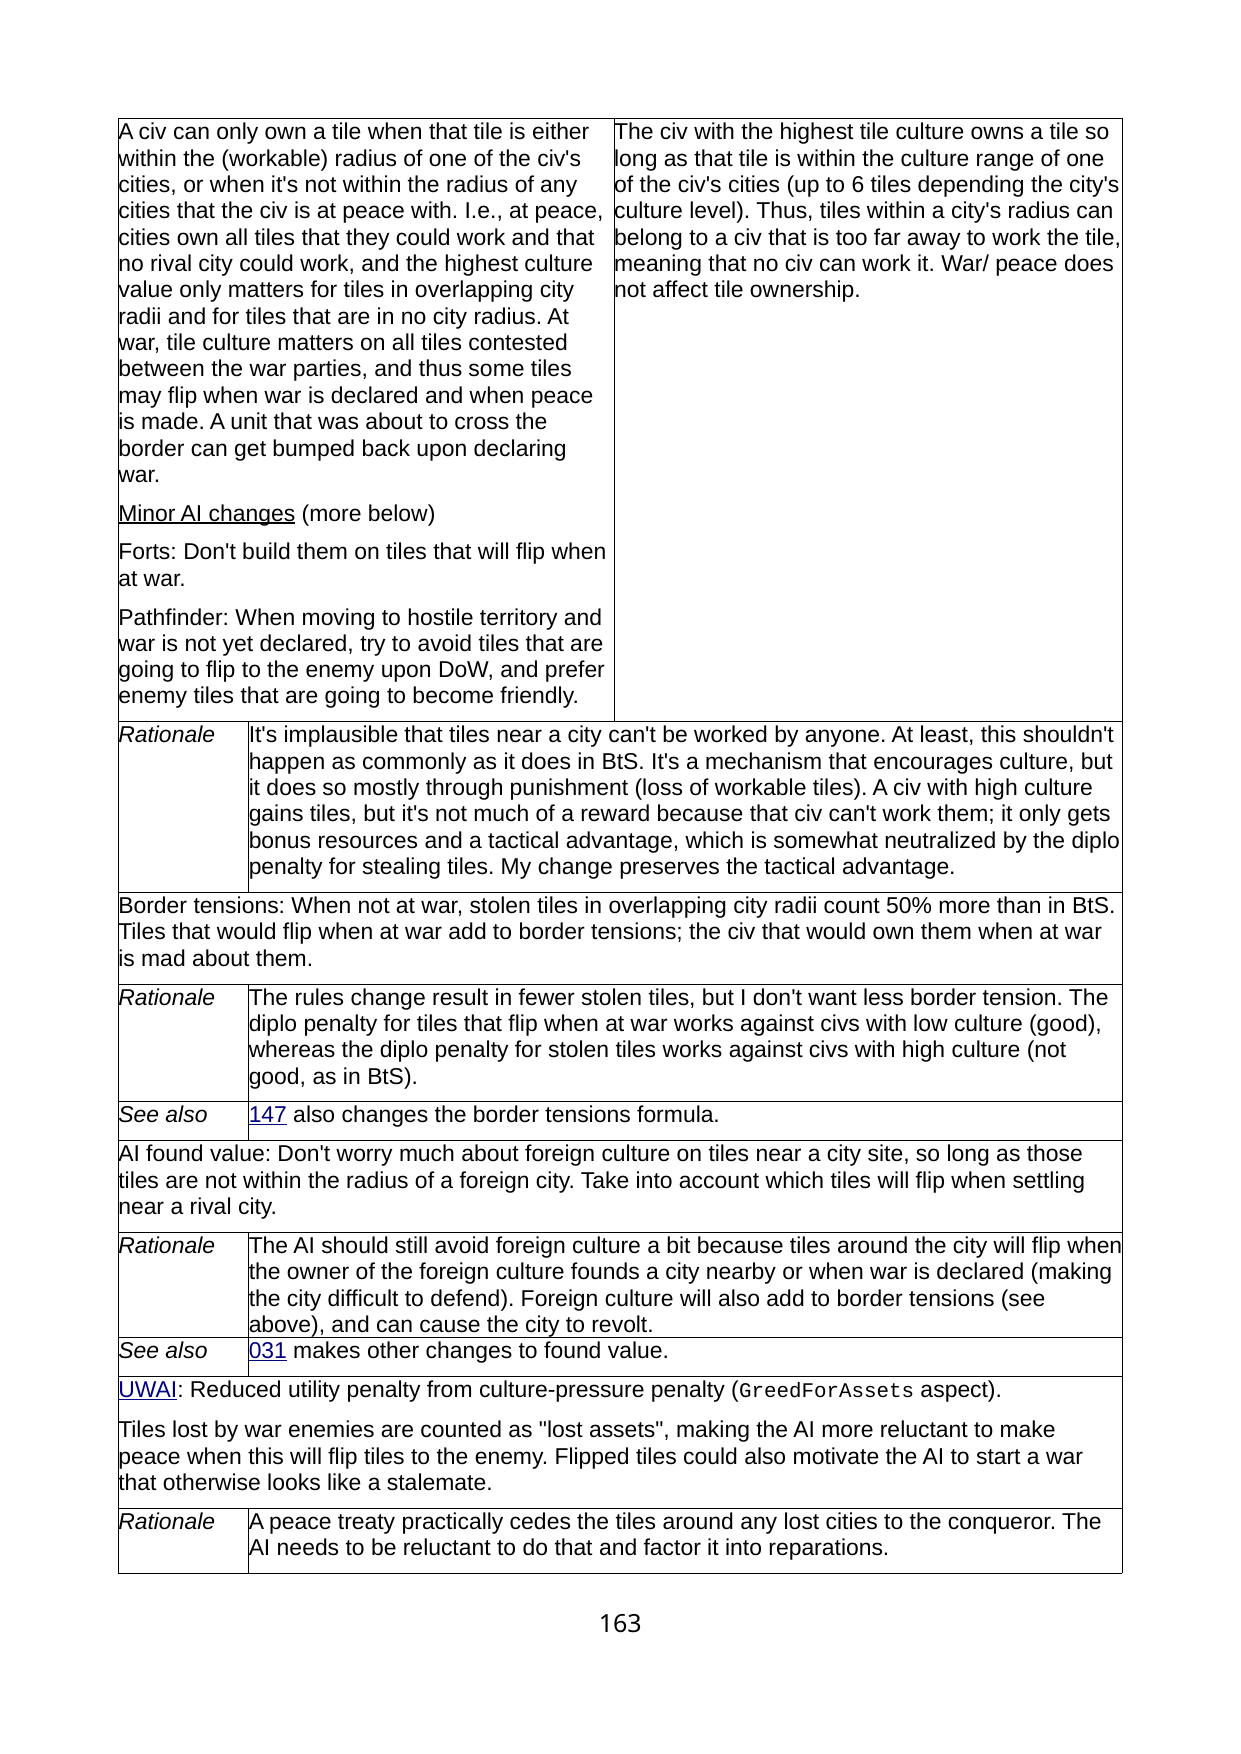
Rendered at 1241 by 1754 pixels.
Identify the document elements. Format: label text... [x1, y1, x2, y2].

table_cell The civ with the highest tile culture owns a tile so long as that tile is within the culture range of one of the civ's cities (up to 6 tiles depending the city's culture level). Thus, tiles within a city's radius can belong to a civ that is too far away to work the tile, meaning that no civ can work it. War/ peace does not affect tile ownership. [615, 119, 1122, 721]
table_cell A civ can only own a tile when that tile is either within the (workable) radius of one of the civ's cities, or when it's not within the radius of any cities that the civ is at peace with. I.e., at peace, cities own all tiles that they could work and that no rival city could work, and the highest culture value only matters for tiles in overlapping city radii and for tiles that are in no city radius. At war, tile culture matters on all tiles contested between the war parties, and thus some tiles may flip when war is declared and when peace is made. A unit that was about to cross the border can get bumped back upon declaring war. Minor AI changes (more below) Forts: Don't build them on tiles that will flip when at war. Pathfinder: When moving to hostile territory and war is not yet declared, try to avoid tiles that are going to flip to the enemy upon DoW, and prefer enemy tiles that are going to become friendly. [119, 119, 614, 721]
table_cell AI found value: Don't worry much about foreign culture on tiles near a city site, so long as those tiles are not within the radius of a foreign city. Take into account which tiles will flip when settling near a rival city. [119, 1141, 1122, 1232]
table_cell Border tensions: When not at war, stolen tiles in overlapping city radii count 50% more than in BtS. Tiles that would flip when at war add to border tensions; the civ that would own them when at war is mad about them. [119, 893, 1122, 983]
table_cell 031 makes other changes to found value. [249, 1338, 1122, 1376]
table_cell Rationale [119, 722, 248, 892]
table_cell The rules change result in fewer stolen tiles, but I don't want less border tension. The diplo penalty for tiles that flip when at war works against civs with low culture (good), whereas the diplo penalty for stolen tiles works against civs with high culture (not good, as in BtS). [249, 985, 1122, 1101]
table_cell 147 also changes the border tensions formula. [249, 1102, 1122, 1140]
table_cell See also [119, 1102, 248, 1140]
table_cell Rationale [119, 1233, 248, 1337]
table_cell The AI should still avoid foreign culture a bit because tiles around the city will flip when the owner of the foreign culture founds a city nearby or when war is declared (making the city difficult to defend). Foreign culture will also add to border tensions (see above), and can cause the city to revolt. [249, 1233, 1122, 1337]
table_cell A peace treaty practically cedes the tiles around any lost cities to the conqueror. The AI needs to be reluctant to do that and factor it into reparations. [249, 1509, 1122, 1573]
table_cell Rationale [119, 1509, 248, 1573]
table_cell See also [119, 1338, 248, 1376]
table_cell It's implausible that tiles near a city can't be worked by anyone. At least, this shouldn't happen as commonly as it does in BtS. It's a mechanism that encourages culture, but it does so mostly through punishment (loss of workable tiles). A civ with high culture gains tiles, but it's not much of a reward because that civ can't work them; it only gets bonus resources and a tactical advantage, which is somewhat neutralized by the diplo penalty for stealing tiles. My change preserves the tactical advantage. [249, 722, 1122, 892]
table_cell UWAI: Reduced utility penalty from culture-pressure penalty (GreedForAssets aspect). Tiles lost by war enemies are counted as "lost assets", making the AI more reluctant to make peace when this will flip tiles to the enemy. Flipped tiles could also motivate the AI to start a war that otherwise looks like a stalemate. [119, 1377, 1122, 1508]
table_cell Rationale [119, 985, 248, 1101]
